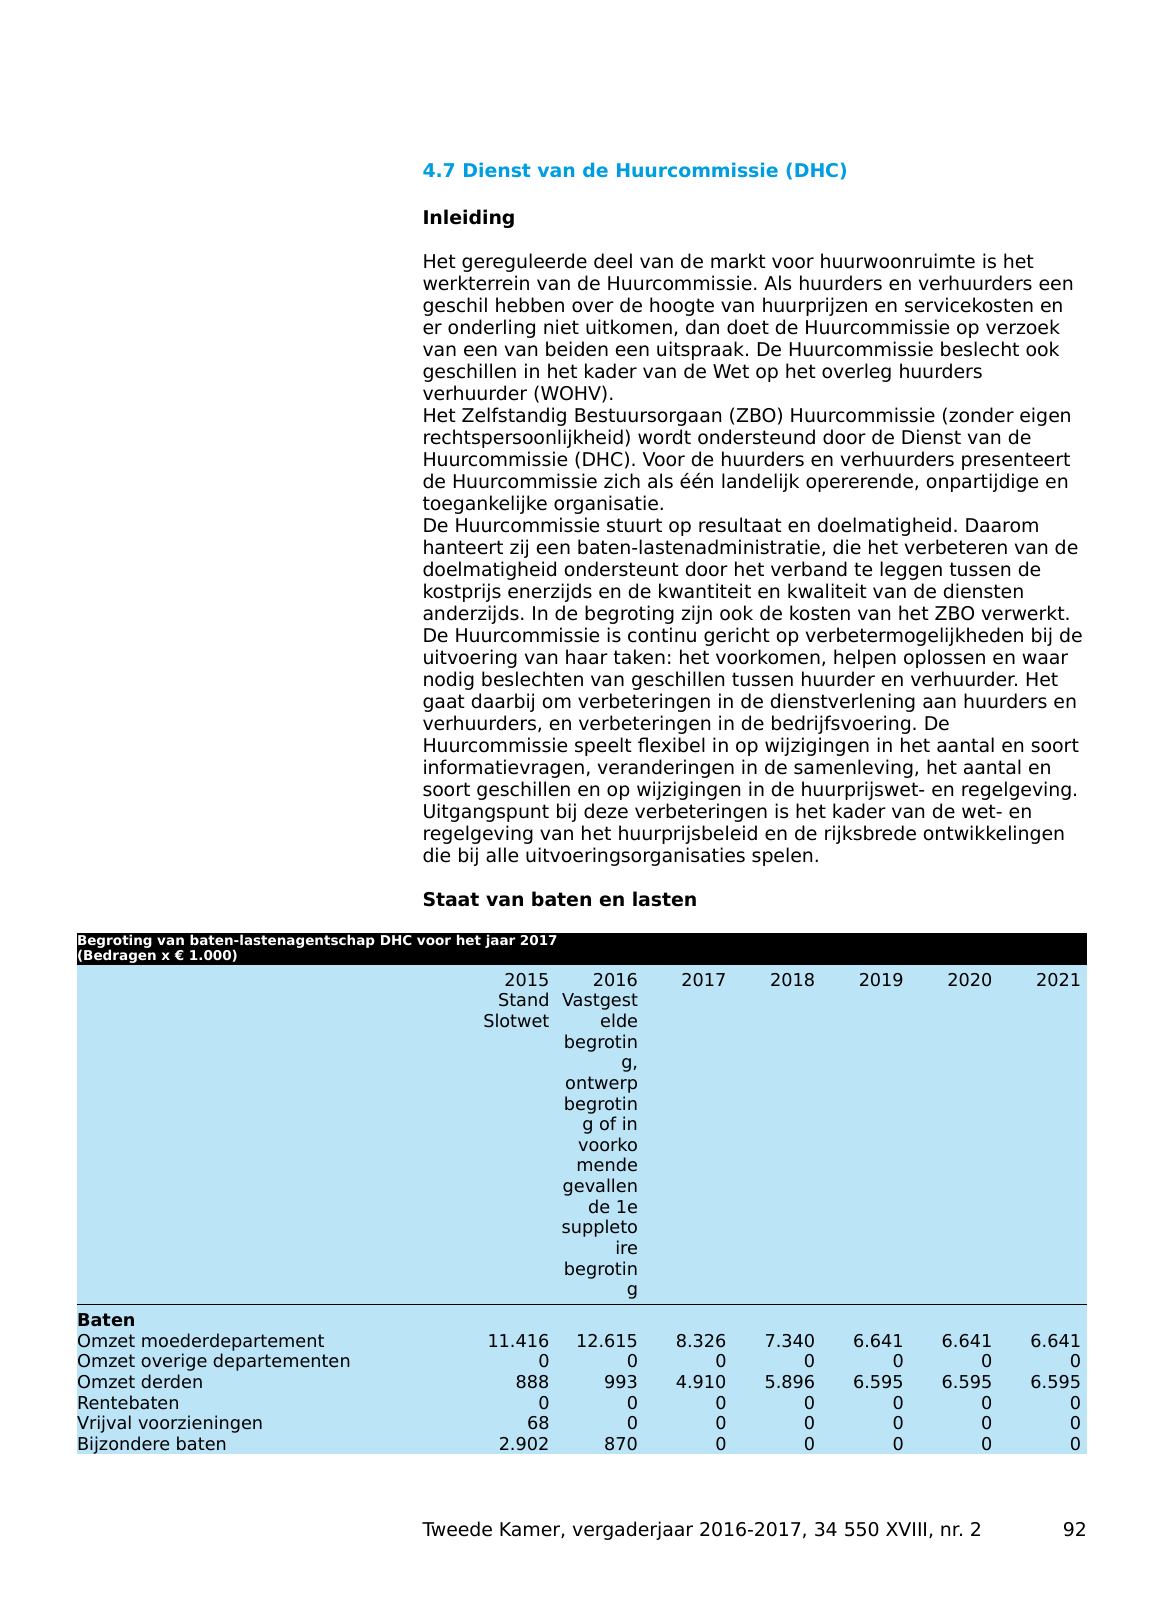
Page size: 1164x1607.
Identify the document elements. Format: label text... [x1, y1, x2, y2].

table_cell 2020 [909, 965, 998, 1304]
table_cell 12.615 [555, 1331, 644, 1351]
table_cell 0 [732, 1393, 821, 1413]
table_cell 0 [555, 1351, 644, 1372]
table_cell Omzet moederdepartement [77, 1331, 466, 1351]
table_cell 0 [909, 1413, 998, 1434]
subtitle Inleiding [422, 207, 1087, 229]
table_cell 6.641 [909, 1331, 998, 1351]
table_cell 6.595 [821, 1372, 909, 1393]
table_cell 0 [909, 1393, 998, 1413]
table_cell [909, 1305, 998, 1331]
table_cell 0 [998, 1413, 1087, 1434]
table_cell 0 [732, 1413, 821, 1434]
table_cell 0 [644, 1434, 732, 1454]
table_cell 6.641 [998, 1331, 1087, 1351]
table_cell Vrijval voorzieningen [77, 1413, 466, 1434]
table_cell Bijzondere baten [77, 1434, 466, 1454]
table_cell Rentebaten [77, 1393, 466, 1413]
table_cell 888 [466, 1372, 555, 1393]
table_cell Baten [77, 1305, 466, 1331]
table_cell 0 [821, 1434, 909, 1454]
table_cell 0 [555, 1393, 644, 1413]
table_cell 6.595 [909, 1372, 998, 1393]
table_cell 0 [644, 1413, 732, 1434]
table_cell 0 [466, 1351, 555, 1372]
text Het gereguleerde deel van de markt voor huurwoonruimte is het werkterrein van de Huurcommissie. Als huurders en verhuurders een geschil hebben over de hoogte van huurprijzen en servicekosten en er onderling niet uitkomen, dan doet de Huurcommissie op verzoek van een van beiden een uitspraak. De Huurcommissie beslecht ook geschillen in het kader van de Wet op het overleg huurders verhuurder (WOHV). [422, 251, 1087, 405]
table_cell 68 [466, 1413, 555, 1434]
table_cell 0 [732, 1434, 821, 1454]
table_cell 0 [998, 1351, 1087, 1372]
table_cell 2019 [821, 965, 909, 1304]
table_cell 5.896 [732, 1372, 821, 1393]
text De Huurcommissie is continu gericht op verbetermogelijkheden bij de uitvoering van haar taken: het voorkomen, helpen oplossen en waar nodig beslechten van geschillen tussen huurder en verhuurder. Het gaat daarbij om verbeteringen in de dienstverlening aan huurders en verhuurders, en verbeteringen in de bedrijfsvoering. De Huurcommissie speelt flexibel in op wijzigingen in het aantal en soort informatievragen, veranderingen in de samenleving, het aantal en soort geschillen en op wijzigingen in de huurprijswet- en regelgeving. Uitgangspunt bij deze verbeteringen is het kader van de wet- en regelgeving van het huurprijsbeleid en de rijksbrede ontwikkelingen die bij alle uitvoeringsorganisaties spelen. [422, 625, 1087, 866]
table_cell [77, 965, 466, 1304]
table_cell 0 [466, 1393, 555, 1413]
table_cell 0 [732, 1351, 821, 1372]
table_cell 0 [821, 1393, 909, 1413]
table_cell 0 [555, 1413, 644, 1434]
table_cell 0 [909, 1434, 998, 1454]
table_cell [821, 1305, 909, 1331]
table_header Begroting van baten-lastenagentschap DHC voor het jaar 2017 (Bedragen x € 1.000) [77, 933, 1087, 964]
table_cell [998, 1305, 1087, 1331]
table_cell 2015 Stand Slotwet [466, 965, 555, 1304]
subtitle 4.7 Dienst van de Huurcommissie (DHC) [422, 160, 1087, 182]
table_cell 0 [998, 1393, 1087, 1413]
table_cell Omzet overige departementen [77, 1351, 466, 1372]
text Het Zelfstandig Bestuursorgaan (ZBO) Huurcommissie (zonder eigen rechtspersoonlijkheid) wordt ondersteund door de Dienst van de Huurcommissie (DHC). Voor de huurders en verhuurders presenteert de Huurcommissie zich als één landelijk opererende, onpartijdige en toegankelijke organisatie. [422, 405, 1087, 515]
table_cell 0 [644, 1351, 732, 1372]
table_cell 6.641 [821, 1331, 909, 1351]
text De Huurcommissie stuurt op resultaat en doelmatigheid. Daarom hanteert zij een baten-lastenadministratie, die het verbeteren van de doelmatigheid ondersteunt door het verband te leggen tussen de kostprijs enerzijds en de kwantiteit en kwaliteit van de diensten anderzijds. In de begroting zijn ook de kosten van het ZBO verwerkt. [422, 515, 1087, 625]
table_cell 2017 [644, 965, 732, 1304]
table_cell 2016 Vastgestelde begroting, ontwerpbegroting of in voorkomende gevallen de 1e suppletoire begroting [555, 965, 644, 1304]
table_cell 7.340 [732, 1331, 821, 1351]
table_cell [555, 1305, 644, 1331]
table_cell 8.326 [644, 1331, 732, 1351]
subtitle Staat van baten en lasten [422, 889, 1087, 911]
table_cell 870 [555, 1434, 644, 1454]
table_cell 2018 [732, 965, 821, 1304]
table_cell 0 [644, 1393, 732, 1413]
table_cell 0 [909, 1351, 998, 1372]
table_cell [732, 1305, 821, 1331]
table_cell 11.416 [466, 1331, 555, 1351]
table_cell 0 [821, 1351, 909, 1372]
table_cell 2.902 [466, 1434, 555, 1454]
table_cell 0 [998, 1434, 1087, 1454]
table_cell Omzet derden [77, 1372, 466, 1393]
table_cell [466, 1305, 555, 1331]
table_cell 0 [821, 1413, 909, 1434]
table_cell 993 [555, 1372, 644, 1393]
table_cell [644, 1305, 732, 1331]
table_cell 6.595 [998, 1372, 1087, 1393]
table_cell 4.910 [644, 1372, 732, 1393]
table_cell 2021 [998, 965, 1087, 1304]
